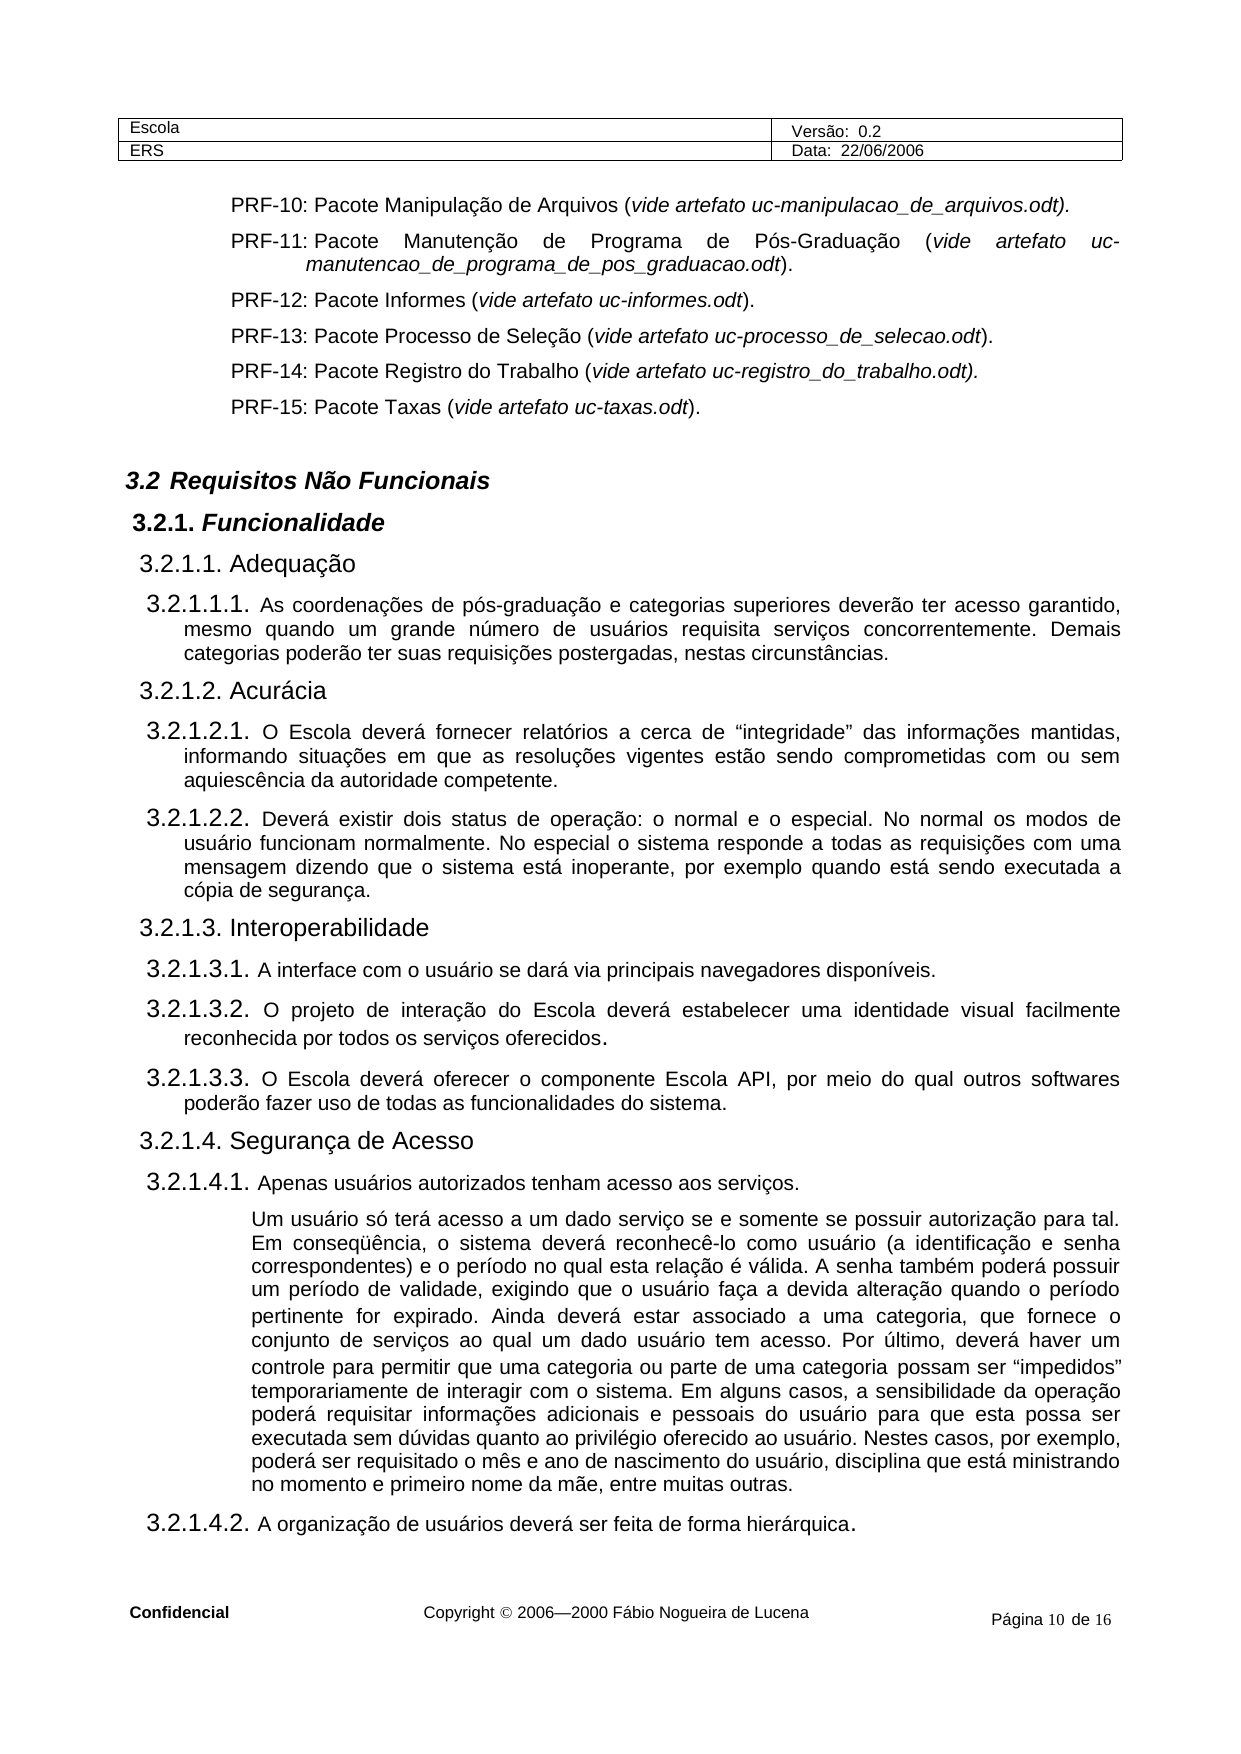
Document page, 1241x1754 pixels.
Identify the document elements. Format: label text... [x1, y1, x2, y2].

list Pacote Taxas (vide artefato uc-taxas.odt). [231, 396, 1122, 419]
list Adequação [139, 549, 1122, 577]
list Interoperabilidade [139, 914, 1122, 942]
list O Escola deverá oferecer o componente Escola API, por meio do qual outros softwares poderão fazer uso de todas as funcionalidades do sistema. [146, 1063, 1122, 1114]
list Pacote Registro do Trabalho (vide artefato uc-registro_do_trabalho.odt). [231, 360, 1122, 383]
text Um usuário só terá acesso a um dado serviço se e somente se possuir autorização para tal. Em conseqüência, o sistema deverá reconhecê-lo como usuário (a identificação e senha correspondentes) e o período no qual esta relação é válida. A senha também poderá possuir um período de validade, exigindo que o usuário faça a devida alteração quando o período pertinente for expirado. Ainda deverá estar associado a uma categoria, que fornece o conjunto de serviços ao qual um dado usuário tem acesso. Por último, deverá haver um controle para permitir que uma categoria ou parte de uma categoria possam ser “impedidos” temporariamente de interagir com o sistema. Em alguns casos, a sensibilidade da operação poderá requisitar informações adicionais e pessoais do usuário para que esta possa ser executada sem dúvidas quanto ao privilégio oferecido ao usuário. Nestes casos, por exemplo, poderá ser requisitado o mês e ano de nascimento do usuário, disciplina que está ministrando no momento e primeiro nome da mãe, entre muitas outras. [251, 1208, 1122, 1496]
list Pacote Manipulação de Arquivos (vide artefato uc-manipulacao_de_arquivos.odt). [231, 194, 1122, 217]
list Pacote Processo de Seleção (vide artefato uc-processo_de_selecao.odt). [231, 324, 1122, 347]
list Pacote Manutenção de Programa de Pós-Graduação (vide artefato uc-manutencao_de_programa_de_pos_graduacao.odt). [231, 229, 1122, 276]
list O projeto de interação do Escola deverá estabelecer uma identidade visual facilmente reconhecida por todos os serviços oferecidos. [146, 995, 1122, 1051]
list Segurança de Acesso [139, 1127, 1122, 1155]
list A organização de usuários deverá ser feita de forma hierárquica. [146, 1508, 1122, 1536]
list Funcionalidade [132, 509, 1122, 537]
list Deverá existir dois status de operação: o normal e o especial. No normal os modos de usuário funcionam normalmente. No especial o sistema responde a todas as requisições com uma mensagem dizendo que o sistema está inoperante, por exemplo quando está sendo executada a cópia de segurança. [146, 804, 1122, 902]
list Apenas usuários autorizados tenham acesso aos serviços. [146, 1167, 1122, 1195]
list A interface com o usuário se dará via principais navegadores disponíveis. [146, 954, 1122, 982]
list As coordenações de pós-graduação e categorias superiores deverão ter acesso garantido, mesmo quando um grande número de usuários requisita serviços concorrentemente. Demais categorias poderão ter suas requisições postergadas, nestas circunstâncias. [146, 590, 1122, 664]
subtitle Requisitos Não Funcionais [125, 467, 1122, 495]
list Pacote Informes (vide artefato uc-informes.odt). [231, 288, 1122, 312]
list Acurácia [139, 677, 1122, 705]
list O Escola deverá fornecer relatórios a cerca de “integridade” das informações mantidas, informando situações em que as resoluções vigentes estão sendo comprometidas com ou sem aquiescência da autoridade competente. [146, 717, 1122, 792]
